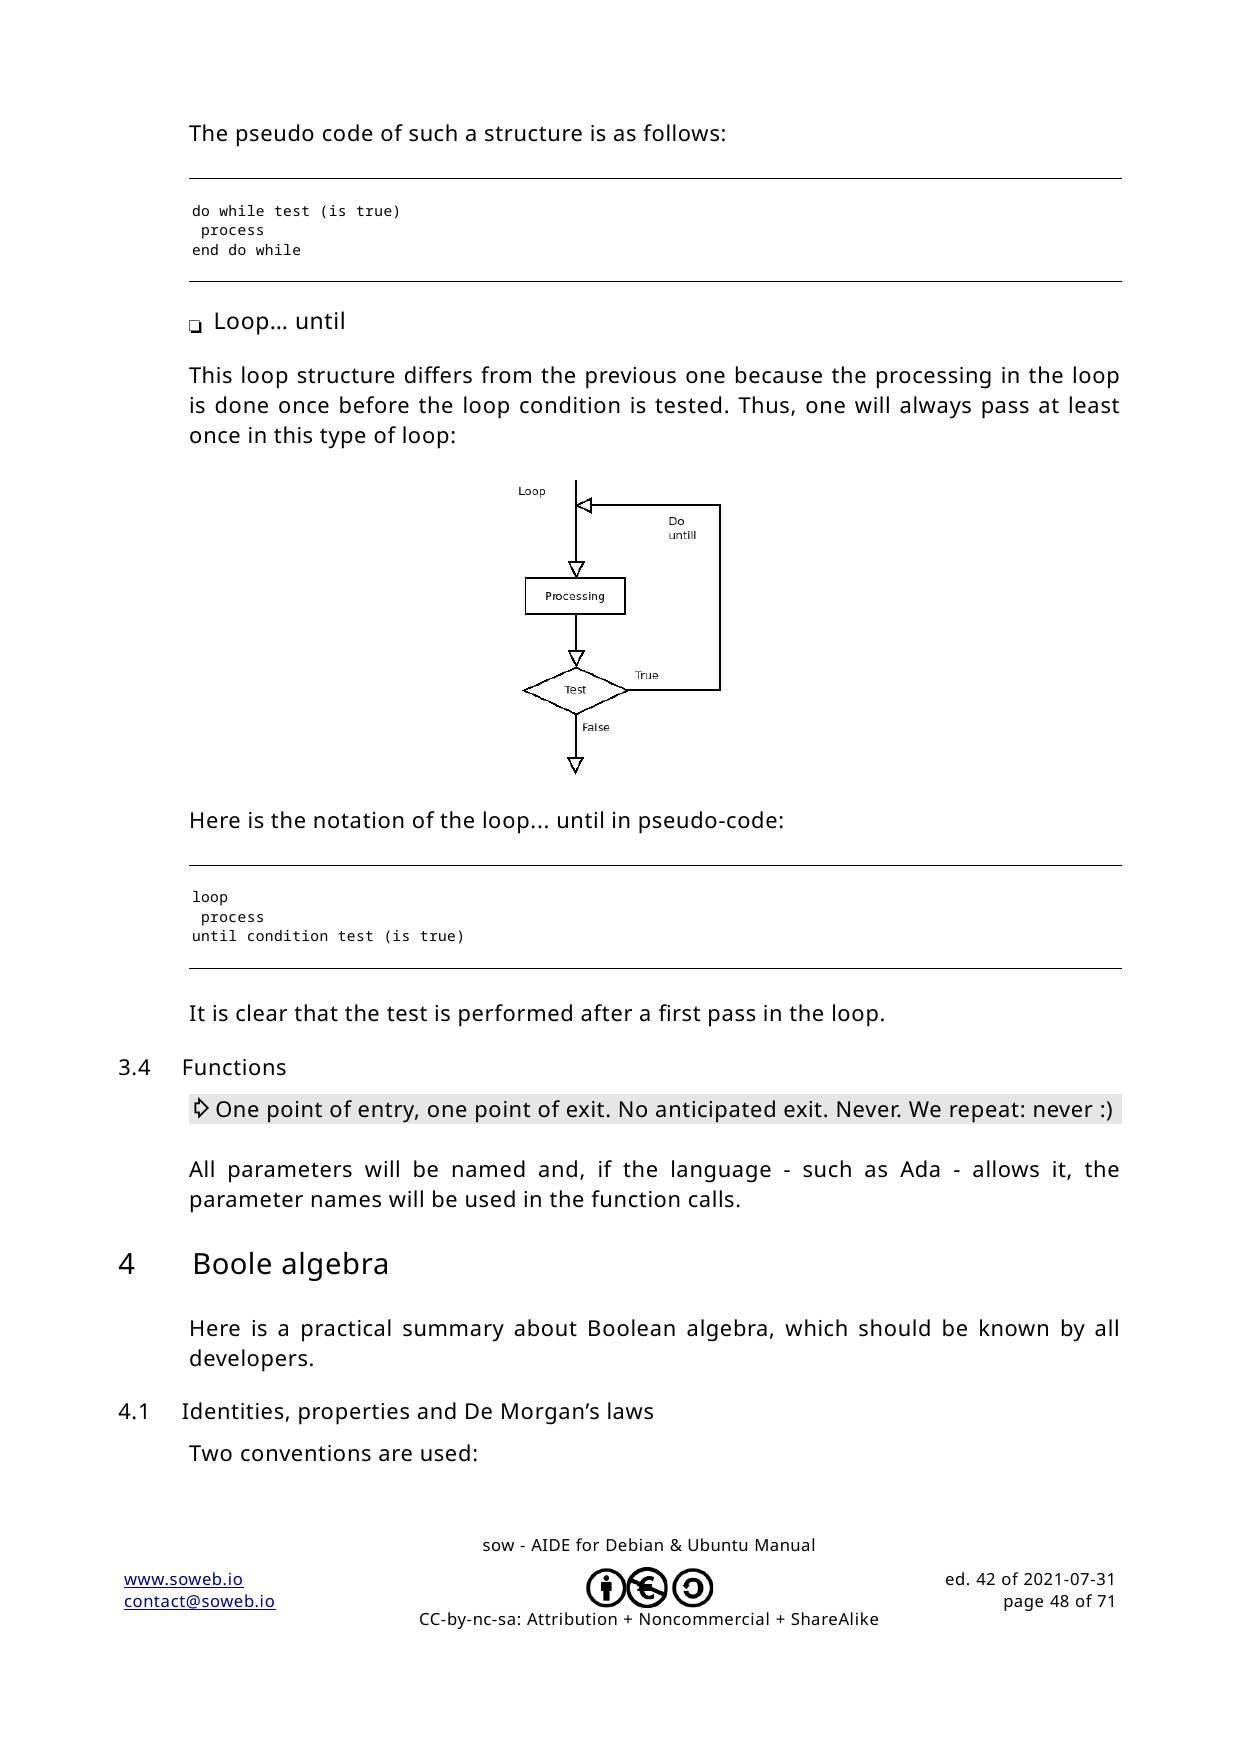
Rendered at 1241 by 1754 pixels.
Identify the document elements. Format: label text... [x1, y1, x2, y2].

picture [518, 479, 722, 775]
picture [672, 1567, 714, 1608]
list end do while [189, 237, 1122, 281]
list process [189, 904, 1122, 923]
list until condition test (is true) [189, 923, 1122, 968]
list process [189, 217, 1122, 237]
subtitle Loop… until [189, 305, 1122, 348]
text Two conventions are used: [189, 1438, 1122, 1468]
text The pseudo code of such a structure is as follows: [189, 118, 1122, 148]
picture [585, 1567, 668, 1608]
subtitle Identities, properties and De Morgan’s laws [118, 1396, 1122, 1426]
list do while test (is true) [189, 179, 1122, 217]
text This loop structure differs from the previous one because the processing in the loop is done once before the loop condition is tested. Thus, one will always pass at least once in this type of loop: [189, 359, 1122, 449]
list One point of entry, one point of exit. No anticipated exit. Never. We repeat: never :) [189, 1094, 1122, 1124]
list loop [189, 866, 1122, 904]
text Here is the notation of the loop... until in pseudo-code: [189, 805, 1122, 835]
subtitle Functions [118, 1052, 1122, 1082]
text It is clear that the test is performed after a first pass in the loop. [189, 998, 1122, 1028]
text All parameters will be named and, if the language - such as Ada - allows it, the parameter names will be used in the function calls. [189, 1154, 1122, 1214]
subtitle Boole algebra [118, 1243, 1122, 1283]
text Here is a practical summary about Boolean algebra, which should be known by all developers. [189, 1313, 1122, 1373]
